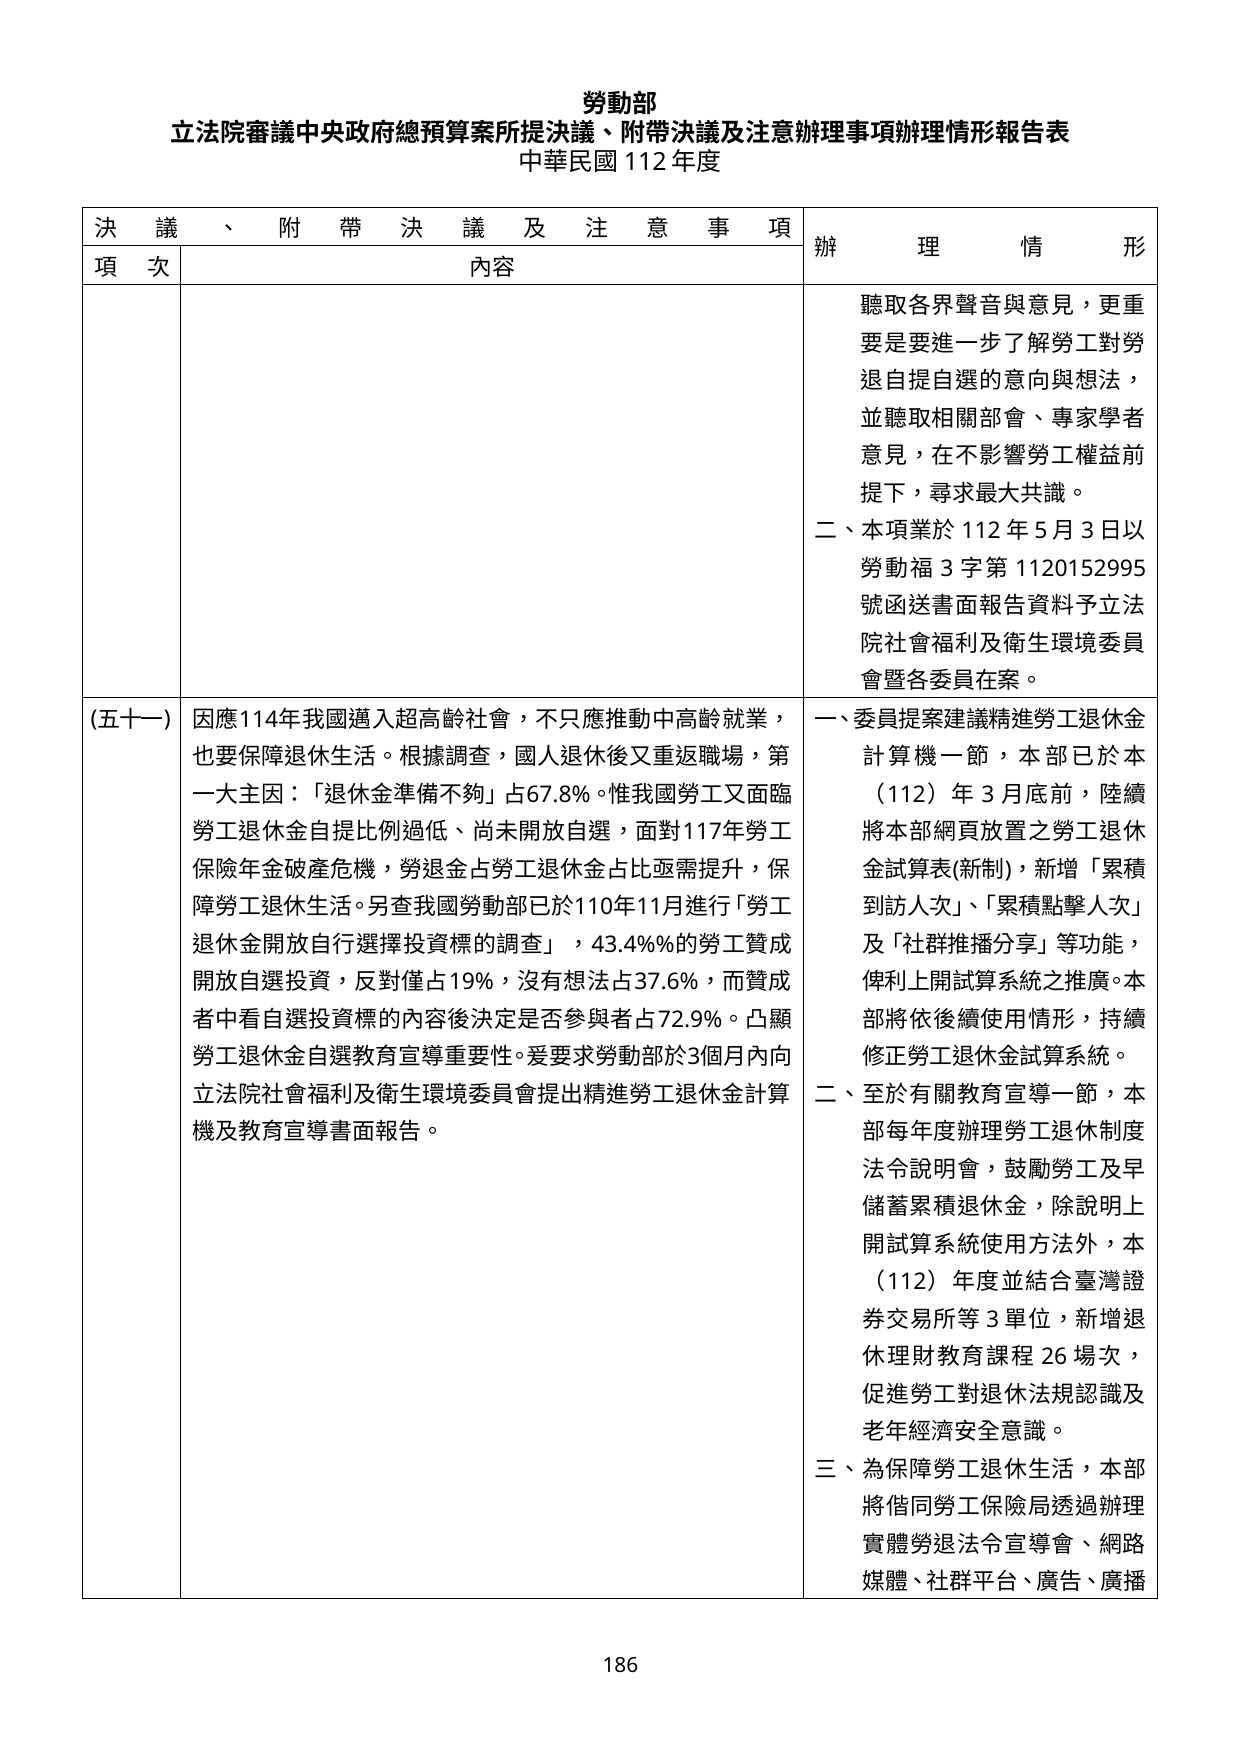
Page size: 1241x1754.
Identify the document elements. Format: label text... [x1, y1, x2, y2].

table_cell 一、委員提案建議精進勞工退休金計算機一節，本部已於本（112）年3月底前，陸續將本部網頁放置之勞工退休金試算表(新制)，新增「累積到訪人次」、「累積點擊人次」及「社群推播分享」等功能，俾利上開試算系統之推廣。本部將依後續使用情形，持續修正勞工退休金試算系統。 二、至於有關教育宣導一節，本部每年度辦理勞工退休制度法令說明會，鼓勵勞工及早儲蓄累積退休金，除說明上開試算系統使用方法外，本（112）年度並結合臺灣證券交易所等3單位，新增退休理財教育課程26場次，促進勞工對退休法規認識及老年經濟安全意識。 三、為保障勞工退休生活，本部將偕同勞工保險局透過辦理實體勞退法令宣導會、網路媒體、社群平台、廣告、廣播 [804, 698, 1157, 1598]
table_cell 內容 [181, 246, 803, 284]
table_cell 因應114年我國邁入超高齡社會，不只應推動中高齡就業，也要保障退休生活。根據調查，國人退休後又重返職場，第一大主因：「退休金準備不夠」占67.8%。惟我國勞工又面臨勞工退休金自提比例過低、尚未開放自選，面對117年勞工保險年金破產危機，勞退金占勞工退休金占比亟需提升，保障勞工退休生活。另查我國勞動部已於110年11月進行「勞工退休金開放自行選擇投資標的調查」，43.4%%的勞工贊成開放自選投資，反對僅占19%，沒有想法占37.6%，而贊成者中看自選投資標的內容後決定是否參與者占72.9%。凸顯勞工退休金自選教育宣導重要性。爰要求勞動部於3個月內向立法院社會福利及衛生環境委員會提出精進勞工退休金計算機及教育宣導書面報告。 [181, 698, 803, 1598]
table_cell 項次 [83, 246, 180, 284]
table_cell [181, 285, 803, 697]
table_cell 聽取各界聲音與意見，更重要是要進一步了解勞工對勞退自提自選的意向與想法，並聽取相關部會、專家學者意見，在不影響勞工權益前提下，尋求最大共識。 二、本項業於112年5月3日以勞動福3字第1120152995號函送書面報告資料予立法院社會福利及衛生環境委員會暨各委員在案。 [804, 285, 1157, 697]
table_header 辦理情形 [804, 208, 1157, 284]
table_cell (五十一) [83, 698, 180, 1598]
table_header 決議、附帶決議及注意事項 [83, 208, 803, 245]
table_cell [83, 285, 180, 697]
